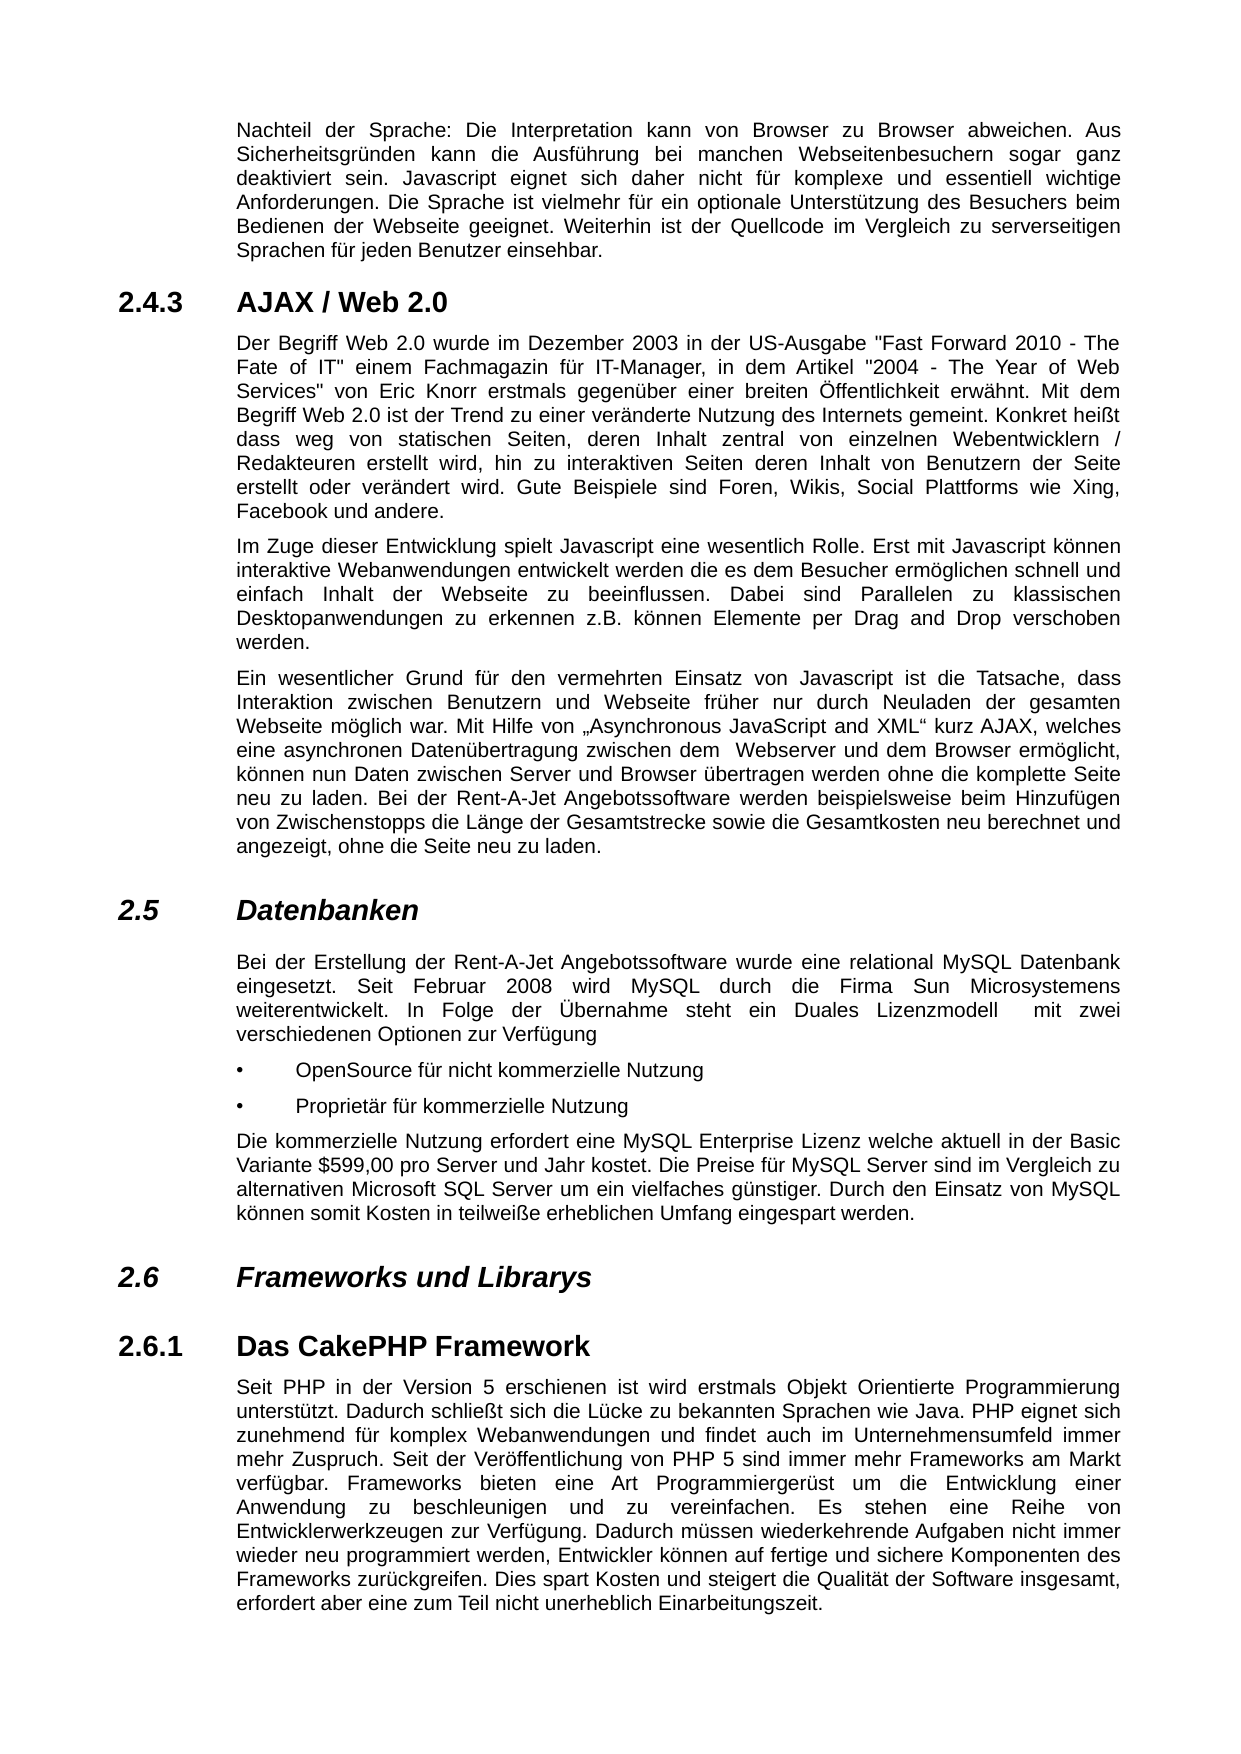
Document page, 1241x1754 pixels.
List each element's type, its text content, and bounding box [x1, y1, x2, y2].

text Nachteil der Sprache: Die Interpretation kann von Browser zu Browser abweichen. Aus Sicherheitsgründen kann die Ausführung bei manchen Webseitenbesuchern sogar ganz deaktiviert sein. Javascript eignet sich daher nicht für komplexe und essentiell wichtige Anforderungen. Die Sprache ist vielmehr für ein optionale Unterstützung des Besuchers beim Bedienen der Webseite geeignet. Weiterhin ist der Quellcode im Vergleich zu serverseitigen Sprachen für jeden Benutzer einsehbar. [236, 118, 1122, 262]
text Seit PHP in der Version 5 erschienen ist wird erstmals Objekt Orientierte Programmierung unterstützt. Dadurch schließt sich die Lücke zu bekannten Sprachen wie Java. PHP eignet sich zunehmend für komplex Webanwendungen und findet auch im Unternehmensumfeld immer mehr Zuspruch. Seit der Veröffentlichung von PHP 5 sind immer mehr Frameworks am Markt verfügbar. Frameworks bieten eine Art Programmiergerüst um die Entwicklung einer Anwendung zu beschleunigen und zu vereinfachen. Es stehen eine Reihe von Entwicklerwerkzeugen zur Verfügung. Dadurch müssen wiederkehrende Aufgaben nicht immer wieder neu programmiert werden, Entwickler können auf fertige und sichere Komponenten des Frameworks zurückgreifen. Dies spart Kosten und steigert die Qualität der Software insgesamt, erfordert aber eine zum Teil nicht unerheblich Einarbeitungszeit. [236, 1375, 1122, 1614]
text Die kommerzielle Nutzung erfordert eine MySQL Enterprise Lizenz welche aktuell in der Basic Variante $599,00 pro Server und Jahr kostet. Die Preise für MySQL Server sind im Vergleich zu alternativen Microsoft SQL Server um ein vielfaches günstiger. Durch den Einsatz von MySQL können somit Kosten in teilweiße erheblichen Umfang eingespart werden. [236, 1129, 1122, 1225]
list Proprietär für kommerzielle Nutzung [236, 1093, 1122, 1117]
list OpenSource für nicht kommerzielle Nutzung [236, 1058, 1122, 1082]
text Bei der Erstellung der Rent-A-Jet Angebotssoftware wurde eine relational MySQL Datenbank eingesetzt. Seit Februar 2008 wird MySQL durch die Firma Sun Microsystemens weiterentwickelt. In Folge der Übernahme steht ein Duales Lizenzmodell mit zwei verschiedenen Optionen zur Verfügung [236, 950, 1122, 1046]
subtitle Das CakePHP Framework [118, 1329, 1122, 1363]
subtitle Frameworks und Librarys [118, 1261, 1122, 1294]
text Im Zuge dieser Entwicklung spielt Javascript eine wesentlich Rolle. Erst mit Javascript können interaktive Webanwendungen entwickelt werden die es dem Besucher ermöglichen schnell und einfach Inhalt der Webseite zu beeinflussen. Dabei sind Parallelen zu klassischen Desktopanwendungen zu erkennen z.B. können Elemente per Drag and Drop verschoben werden. [236, 534, 1122, 654]
subtitle AJAX / Web 2.0 [118, 286, 1122, 319]
subtitle Datenbanken [118, 893, 1122, 926]
text Der Begriff Web 2.0 wurde im Dezember 2003 in der US-Ausgabe "Fast Forward 2010 - The Fate of IT" einem Fachmagazin für IT-Manager, in dem Artikel "2004 - The Year of Web Services" von Eric Knorr erstmals gegenüber einer breiten Öffentlichkeit erwähnt. Mit dem Begriff Web 2.0 ist der Trend zu einer veränderte Nutzung des Internets gemeint. Konkret heißt dass weg von statischen Seiten, deren Inhalt zentral von einzelnen Webentwicklern / Redakteuren erstellt wird, hin zu interaktiven Seiten deren Inhalt von Benutzern der Seite erstellt oder verändert wird. Gute Beispiele sind Foren, Wikis, Social Plattforms wie Xing, Facebook und andere. [236, 331, 1122, 522]
text Ein wesentlicher Grund für den vermehrten Einsatz von Javascript ist die Tatsache, dass Interaktion zwischen Benutzern und Webseite früher nur durch Neuladen der gesamten Webseite möglich war. Mit Hilfe von „Asynchronous JavaScript and XML“ kurz AJAX, welches eine asynchronen Datenübertragung zwischen dem Webserver und dem Browser ermöglicht, können nun Daten zwischen Server und Browser übertragen werden ohne die komplette Seite neu zu laden. Bei der Rent-A-Jet Angebotssoftware werden beispielsweise beim Hinzufügen von Zwischenstopps die Länge der Gesamtstrecke sowie die Gesamtkosten neu berechnet und angezeigt, ohne die Seite neu zu laden. [236, 666, 1122, 857]
